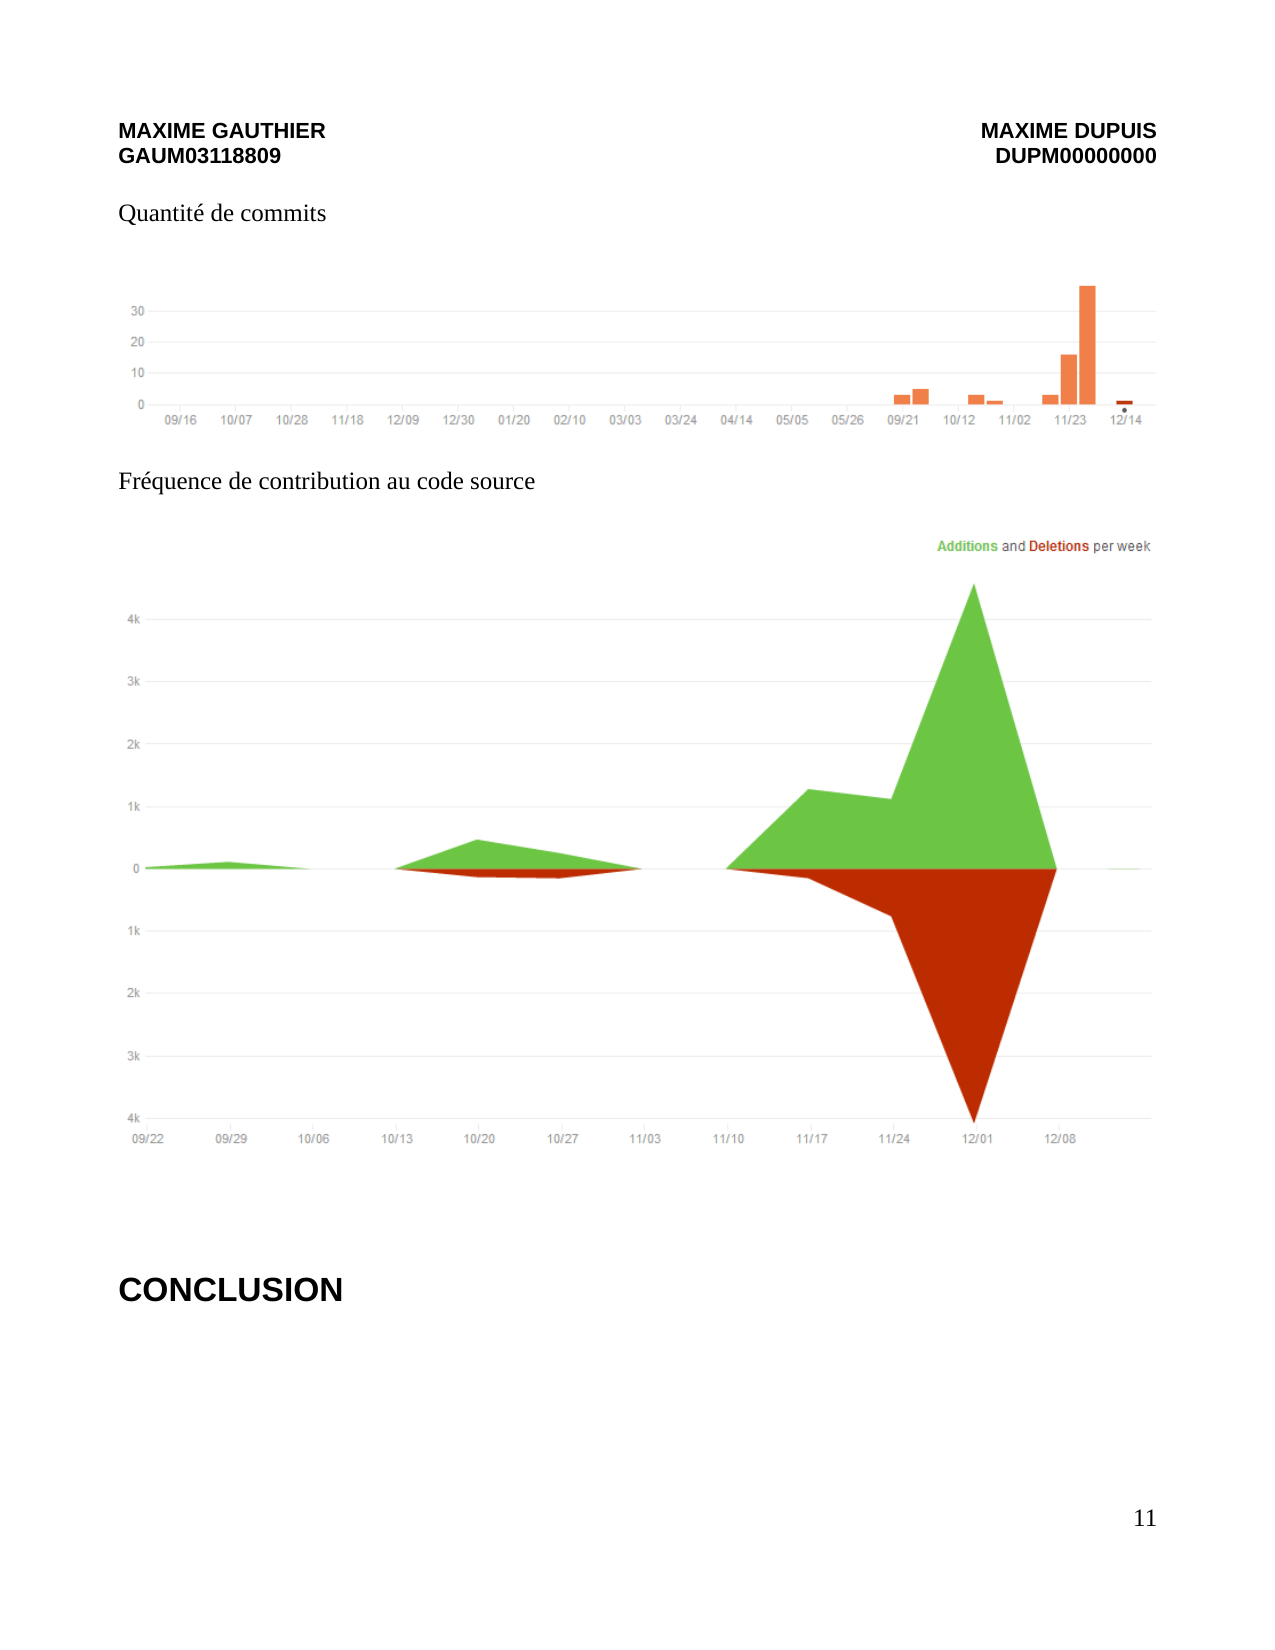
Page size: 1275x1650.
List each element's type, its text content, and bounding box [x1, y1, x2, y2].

text Quantité de commits [118, 198, 1157, 227]
text Fréquence de contribution au code source [118, 438, 1157, 494]
subtitle Conclusion [118, 1270, 1157, 1308]
